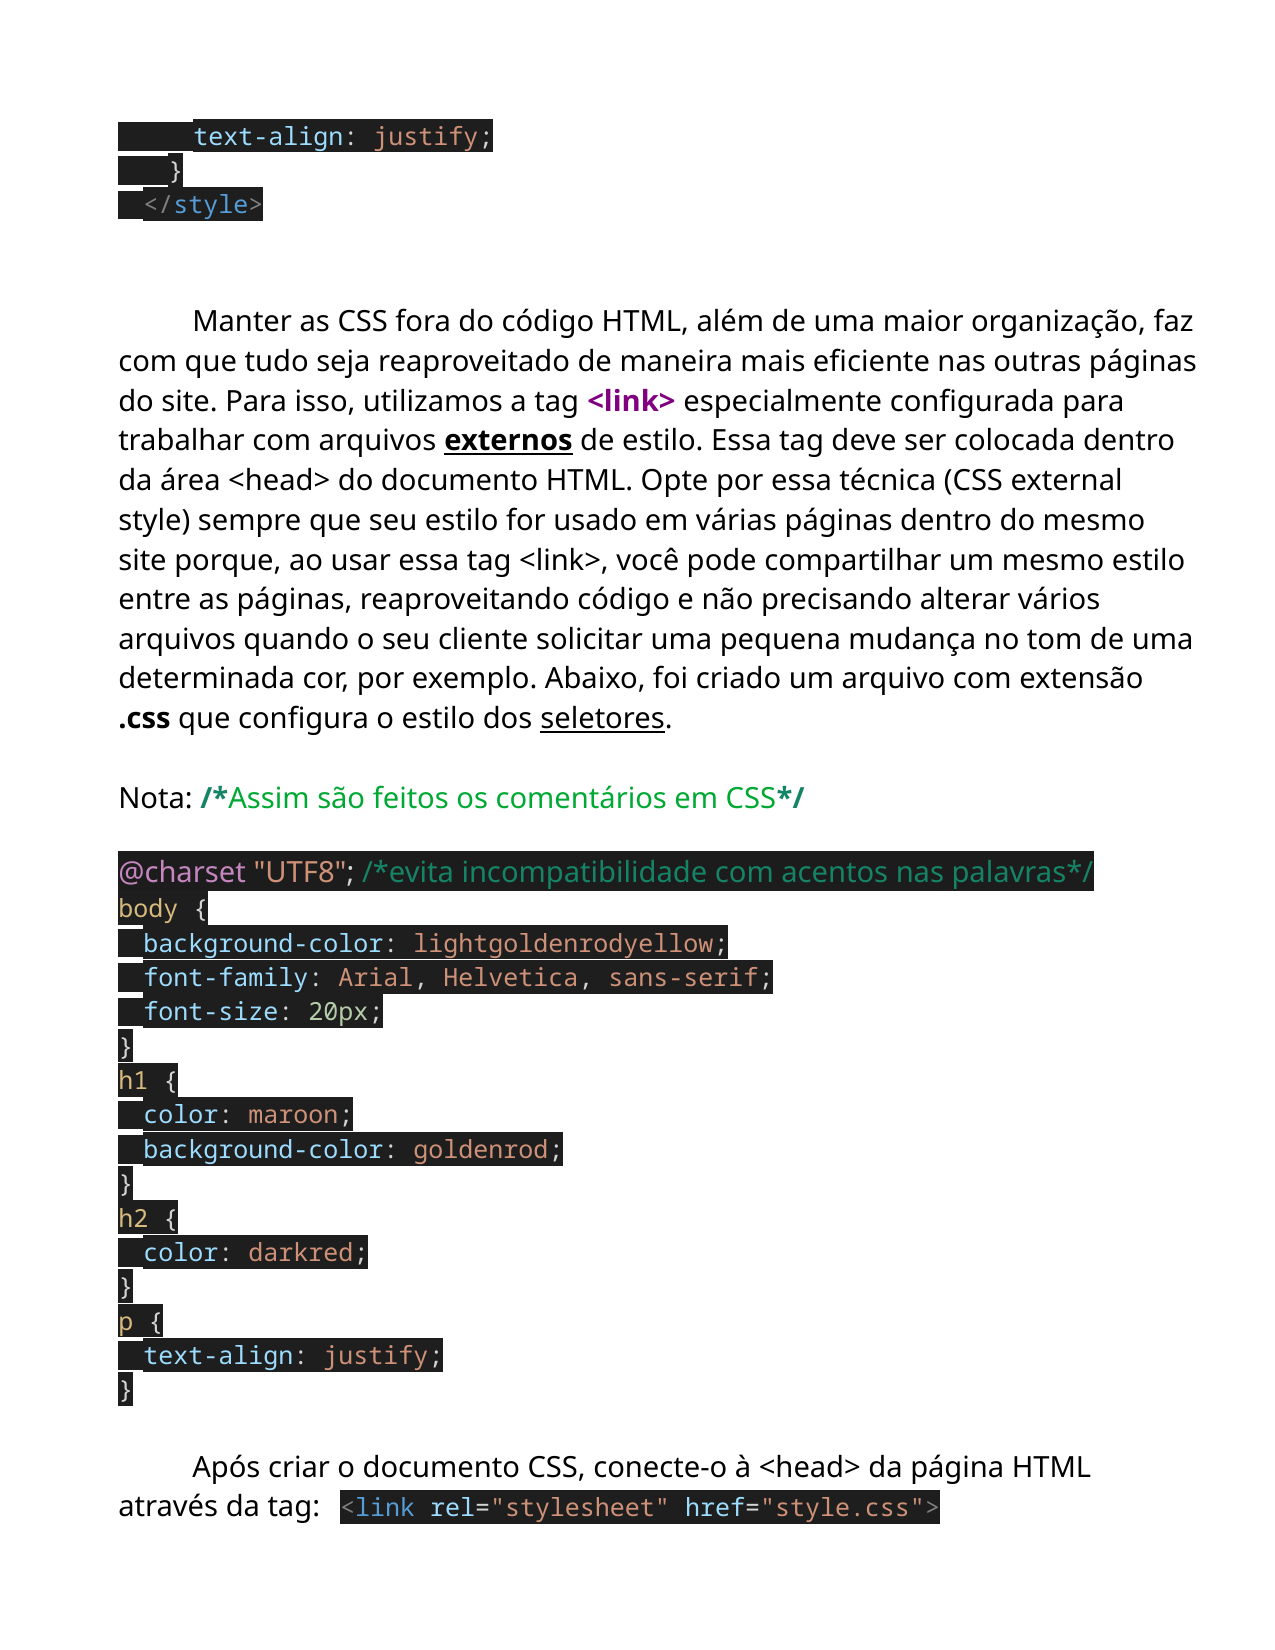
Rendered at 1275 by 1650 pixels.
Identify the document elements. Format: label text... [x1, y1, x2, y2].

text h2 { [118, 1200, 1157, 1234]
text color: darkred; [118, 1234, 1157, 1269]
text h1 { [118, 1062, 1157, 1097]
text } [118, 1269, 1157, 1303]
text body { [118, 891, 1157, 925]
text p { [118, 1303, 1157, 1337]
text Após criar o documento CSS, conecte-o à <head> da página HTML através da tag: <link rel="stylesheet" href="style.css"> [118, 1446, 1198, 1525]
text background-color: lightgoldenrodyellow; [118, 925, 1157, 959]
text font-size: 20px; [118, 994, 1157, 1028]
text color: maroon; [118, 1097, 1157, 1131]
text background-color: goldenrod; [118, 1131, 1157, 1166]
text Nota: /*Assim são feitos os comentários em CSS*/ [118, 777, 1198, 817]
text font-family: Arial, Helvetica, sans-serif; [118, 959, 1157, 994]
text </style> [118, 187, 1157, 221]
text @charset "UTF8"; /*evita incompatibilidade com acentos nas palavras*/ [118, 851, 1198, 891]
text text-align: justify; [118, 1337, 1157, 1372]
text } [118, 1166, 1157, 1200]
text Manter as CSS fora do código HTML, além de uma maior organização, faz com que tudo seja reaproveitado de maneira mais eficiente nas outras páginas do site. Para isso, utilizamos a tag <link> especialmente configurada para trabalhar com arquivos externos de estilo. Essa tag deve ser colocada dentro da área <head> do documento HTML. Opte por essa técnica (CSS external style) sempre que seu estilo for usado em várias páginas dentro do mesmo site porque, ao usar essa tag <link>, você pode compartilhar um mesmo estilo entre as páginas, reaproveitando código e não precisando alterar vários arquivos quando o seu cliente solicitar uma pequena mudança no tom de uma determinada cor, por exemplo. Abaixo, foi criado um arquivo com extensão .css que configura o estilo dos seletores. [118, 301, 1198, 737]
text } [118, 1028, 1157, 1062]
text } [118, 1372, 1157, 1406]
text text-align: justify; [118, 118, 1157, 152]
text } [118, 152, 1157, 187]
